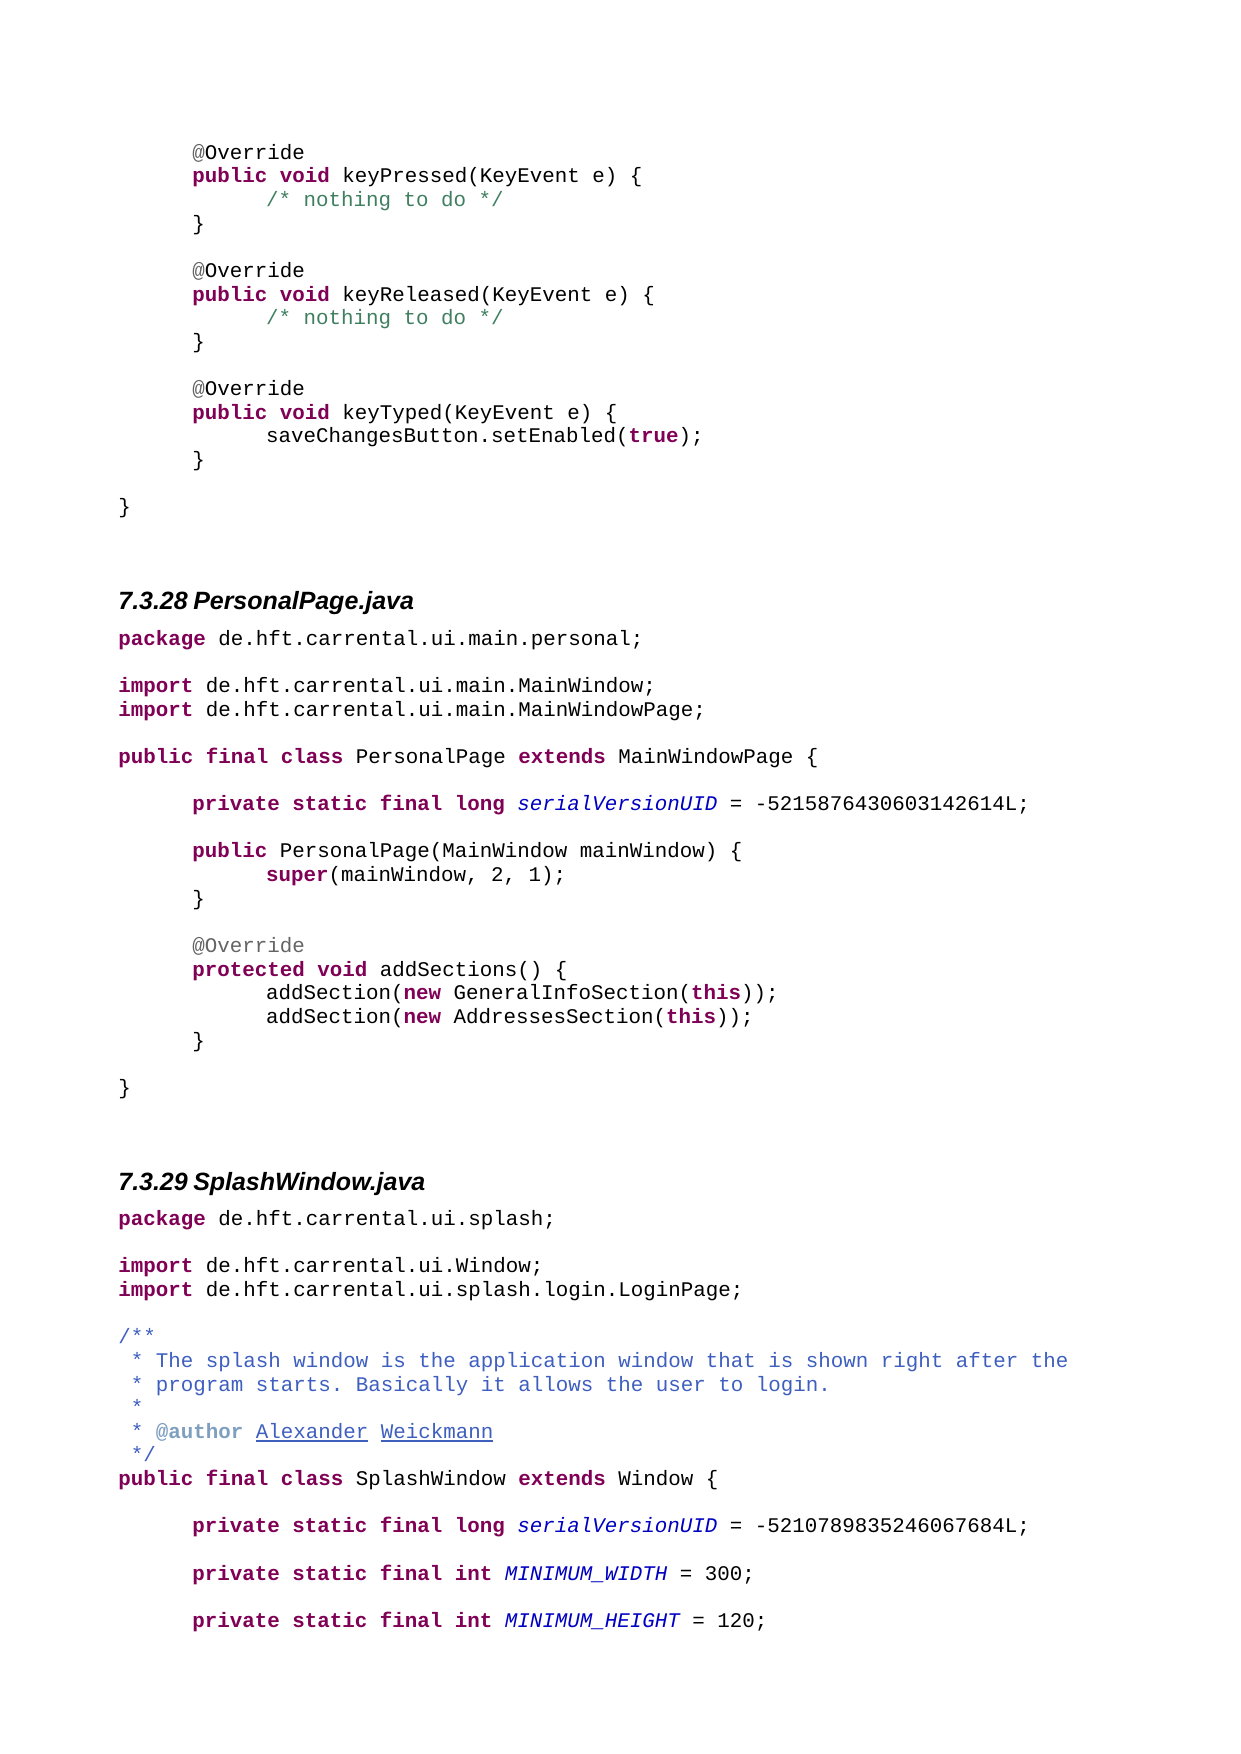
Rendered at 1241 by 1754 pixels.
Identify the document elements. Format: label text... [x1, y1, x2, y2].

subtitle SplashWindow.java [118, 1167, 1122, 1196]
text import de.hft.carrental.ui.Window; [118, 1255, 1122, 1279]
text import de.hft.carrental.ui.splash.login.LoginPage; [118, 1279, 1122, 1303]
text /* nothing to do */ [118, 189, 1122, 213]
subtitle PersonalPage.java [118, 586, 1122, 615]
text protected void addSections() { [118, 959, 1122, 982]
text private static final int MINIMUM_WIDTH = 300; [118, 1563, 1122, 1586]
text * @author Alexander Weickmann [118, 1421, 1122, 1444]
text } [118, 1029, 1122, 1053]
text } [118, 1077, 1122, 1101]
text } [118, 331, 1122, 354]
text public void keyReleased(KeyEvent e) { [118, 284, 1122, 307]
text } [118, 496, 1122, 520]
text public final class PersonalPage extends MainWindowPage { [118, 746, 1122, 769]
text } [118, 888, 1122, 911]
text public final class SplashWindow extends Window { [118, 1468, 1122, 1492]
text @Override [118, 935, 1122, 959]
text addSection(new AddressesSection(this)); [118, 1006, 1122, 1029]
text @Override [118, 378, 1122, 402]
text * [118, 1397, 1122, 1421]
text * program starts. Basically it allows the user to login. [118, 1373, 1122, 1397]
text import de.hft.carrental.ui.main.MainWindow; [118, 675, 1122, 698]
text addSection(new GeneralInfoSection(this)); [118, 982, 1122, 1006]
text @Override [118, 142, 1122, 165]
text import de.hft.carrental.ui.main.MainWindowPage; [118, 698, 1122, 722]
text package de.hft.carrental.ui.main.personal; [118, 628, 1122, 651]
text package de.hft.carrental.ui.splash; [118, 1208, 1122, 1232]
text /* nothing to do */ [118, 307, 1122, 331]
text @Override [118, 260, 1122, 284]
text public PersonalPage(MainWindow mainWindow) { [118, 840, 1122, 864]
text /** [118, 1326, 1122, 1350]
text public void keyTyped(KeyEvent e) { [118, 402, 1122, 426]
text private static final int MINIMUM_HEIGHT = 120; [118, 1610, 1122, 1634]
text private static final long serialVersionUID = -5215876430603142614L; [118, 793, 1122, 817]
text */ [118, 1444, 1122, 1468]
text super(mainWindow, 2, 1); [118, 864, 1122, 888]
text saveChangesButton.setEnabled(true); [118, 426, 1122, 449]
text * The splash window is the application window that is shown right after the [118, 1350, 1122, 1373]
text public void keyPressed(KeyEvent e) { [118, 165, 1122, 189]
text private static final long serialVersionUID = -5210789835246067684L; [118, 1515, 1122, 1539]
text } [118, 449, 1122, 473]
text } [118, 213, 1122, 236]
